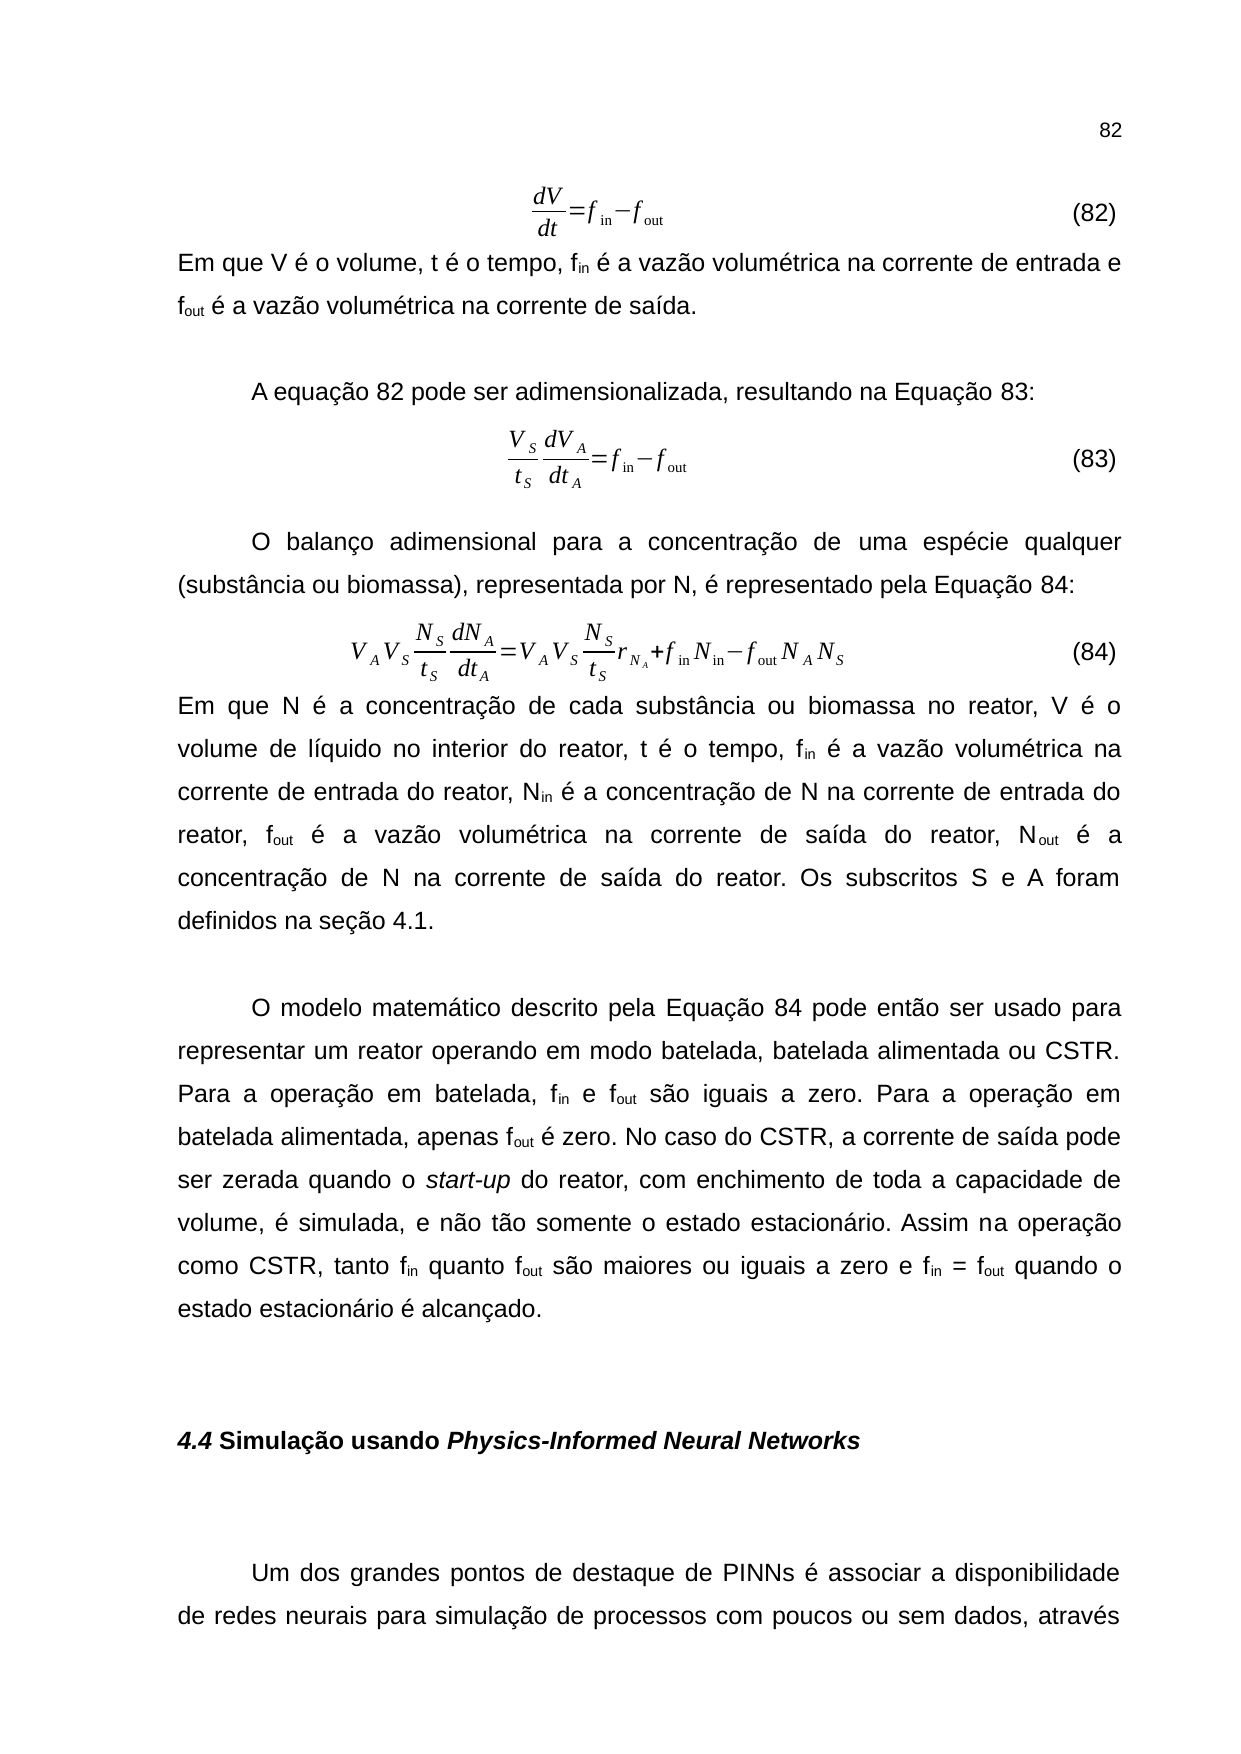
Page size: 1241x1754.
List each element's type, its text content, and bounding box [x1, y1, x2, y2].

table_header [177, 420, 1017, 498]
text O modelo matemático descrito pela Equação 84 pode então ser usado para representar um reator operando em modo batelada, batelada alimentada ou CSTR. Para a operação em batelada, fin e fout são iguais a zero. Para a operação em batelada alimentada, apenas fout é zero. No caso do CSTR, a corrente de saída pode ser zerada quando o start-up do reator, com enchimento de toda a capacidade de volume, é simulada, e não tão somente o estado estacionário. Assim na operação como CSTR, tanto fin quanto fout são maiores ou iguais a zero e fin = fout quando o estado estacionário é alcançado. [177, 992, 1122, 1323]
table_header [177, 177, 1017, 247]
text O balanço adimensional para a concentração de uma espécie qualquer (substância ou biomassa), representada por N, é representado pela Equação 84: [177, 527, 1122, 598]
text Em que V é o volume, t é o tempo, fin é a vazão volumétrica na corrente de entrada e fout é a vazão volumétrica na corrente de saída. [177, 247, 1122, 319]
table_header [177, 613, 1017, 691]
table_header (83) [1017, 420, 1122, 498]
text Em que N é a concentração de cada substância ou biomassa no reator, V é o volume de líquido no interior do reator, t é o tempo, fin é a vazão volumétrica na corrente de entrada do reator, Nin é a concentração de N na corrente de entrada do reator, fout é a vazão volumétrica na corrente de saída do reator, Nout é a concentração de N na corrente de saída do reator. Os subscritos S e A foram definidos na seção 4.1. [177, 691, 1122, 935]
subtitle Simulação usando Physics-Informed Neural Networks [177, 1426, 1122, 1455]
text Um dos grandes pontos de destaque de PINNs é associar a disponibilidade de redes neurais para simulação de processos com poucos ou sem dados, através [177, 1558, 1122, 1629]
table_header (84) [1017, 613, 1122, 691]
text A equação 82 pode ser adimensionalizada, resultando na Equação 83: [177, 377, 1122, 406]
table_header (82) [1017, 177, 1122, 247]
